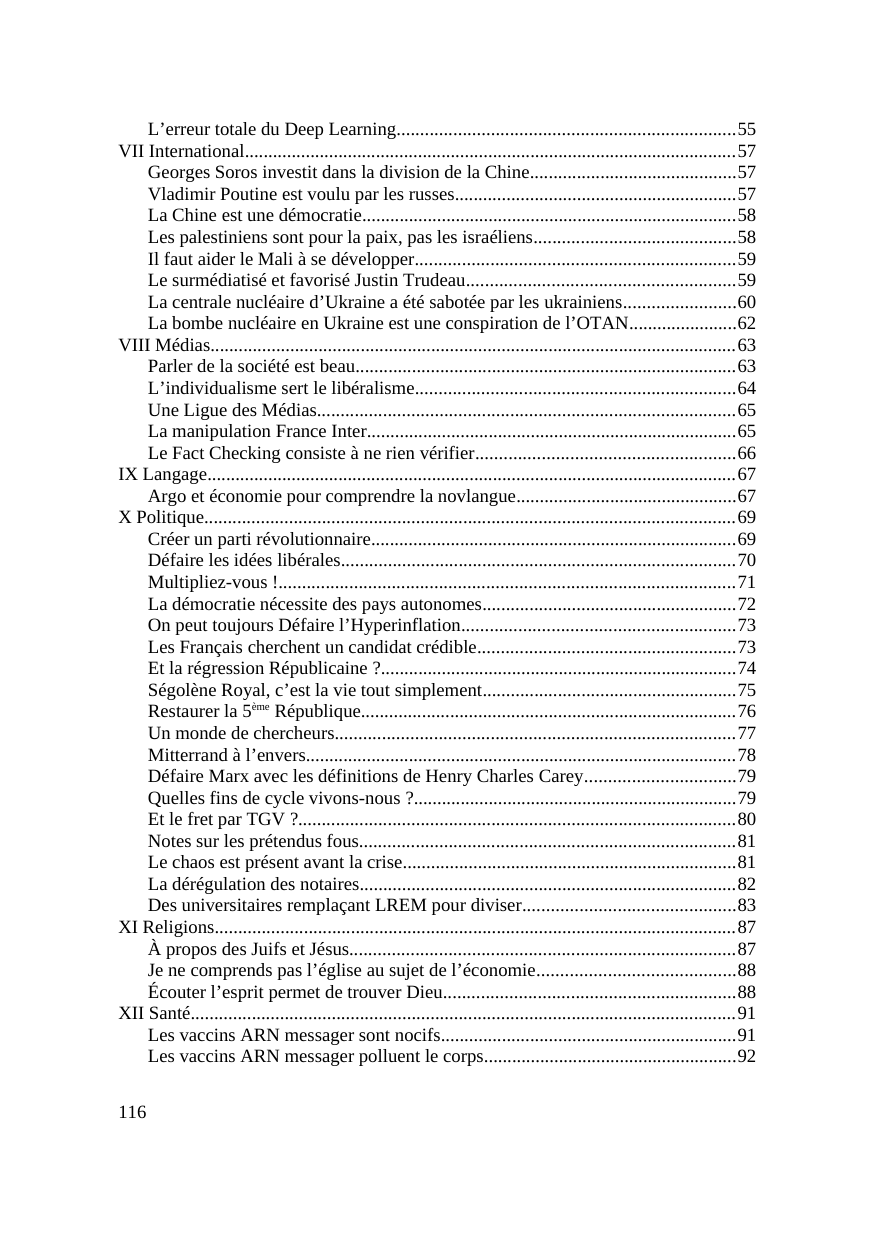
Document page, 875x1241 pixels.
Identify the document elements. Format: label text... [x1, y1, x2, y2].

text XII Santé 91 [118, 1002, 756, 1024]
text On peut toujours Défaire l’Hyperinflation 73 [148, 614, 756, 636]
text Georges Soros investit dans la division de la Chine 57 [148, 161, 756, 183]
text Le Fact Checking consiste à ne rien vérifier 66 [148, 442, 756, 463]
text VIII Médias 63 [118, 334, 756, 355]
text Ségolène Royal, c’est la vie tout simplement 75 [148, 679, 756, 700]
text Défaire les idées libérales 70 [148, 549, 756, 571]
text Les Français cherchent un candidat crédible 73 [148, 636, 756, 657]
text La Chine est une démocratie 58 [148, 204, 756, 226]
text Les vaccins ARN messager sont nocifs 91 [148, 1024, 756, 1045]
text Le chaos est présent avant la crise 81 [148, 851, 756, 873]
text L’individualisme sert le libéralisme 64 [148, 377, 756, 398]
text Écouter l’esprit permet de trouver Dieu 88 [148, 981, 756, 1002]
text Les vaccins ARN messager polluent le corps 92 [148, 1045, 756, 1067]
text Le surmédiatisé et favorisé Justin Trudeau 59 [148, 269, 756, 291]
text Notes sur les prétendus fous 81 [148, 830, 756, 851]
text Et le fret par TGV ? 80 [148, 808, 756, 830]
text Défaire Marx avec les définitions de Henry Charles Carey 79 [148, 765, 756, 787]
text Créer un parti révolutionnaire 69 [148, 528, 756, 549]
text Quelles fins de cycle vivons-nous ? 79 [148, 787, 756, 808]
text La dérégulation des notaires 82 [148, 873, 756, 894]
text Et la régression Républicaine ? 74 [148, 657, 756, 679]
text Il faut aider le Mali à se développer 59 [148, 247, 756, 269]
text Parler de la société est beau 63 [148, 355, 756, 377]
text À propos des Juifs et Jésus 87 [148, 937, 756, 959]
text Vladimir Poutine est voulu par les russes 57 [148, 183, 756, 204]
text Une Ligue des Médias 65 [148, 398, 756, 420]
text VII International 57 [118, 140, 756, 161]
text Je ne comprends pas l’église au sujet de l’économie 88 [148, 959, 756, 981]
text Un monde de chercheurs 77 [148, 722, 756, 743]
text La centrale nucléaire d’Ukraine a été sabotée par les ukrainiens 60 [148, 291, 756, 312]
text Les palestiniens sont pour la paix, pas les israéliens 58 [148, 226, 756, 247]
text La démocratie nécessite des pays autonomes 72 [148, 592, 756, 614]
text IX Langage 67 [118, 463, 756, 485]
text Mitterrand à l’envers 78 [148, 743, 756, 765]
text X Politique 69 [118, 506, 756, 528]
text Des universitaires remplaçant LREM pour diviser 83 [148, 894, 756, 916]
text Multipliez-vous ! 71 [148, 571, 756, 592]
text La bombe nucléaire en Ukraine est une conspiration de l’OTAN 62 [148, 312, 756, 334]
text La manipulation France Inter 65 [148, 420, 756, 442]
text Argo et économie pour comprendre la novlangue 67 [148, 485, 756, 506]
text Restaurer la 5ème République 76 [148, 700, 756, 722]
text XI Religions 87 [118, 916, 756, 937]
text L’erreur totale du Deep Learning 55 [148, 118, 756, 140]
